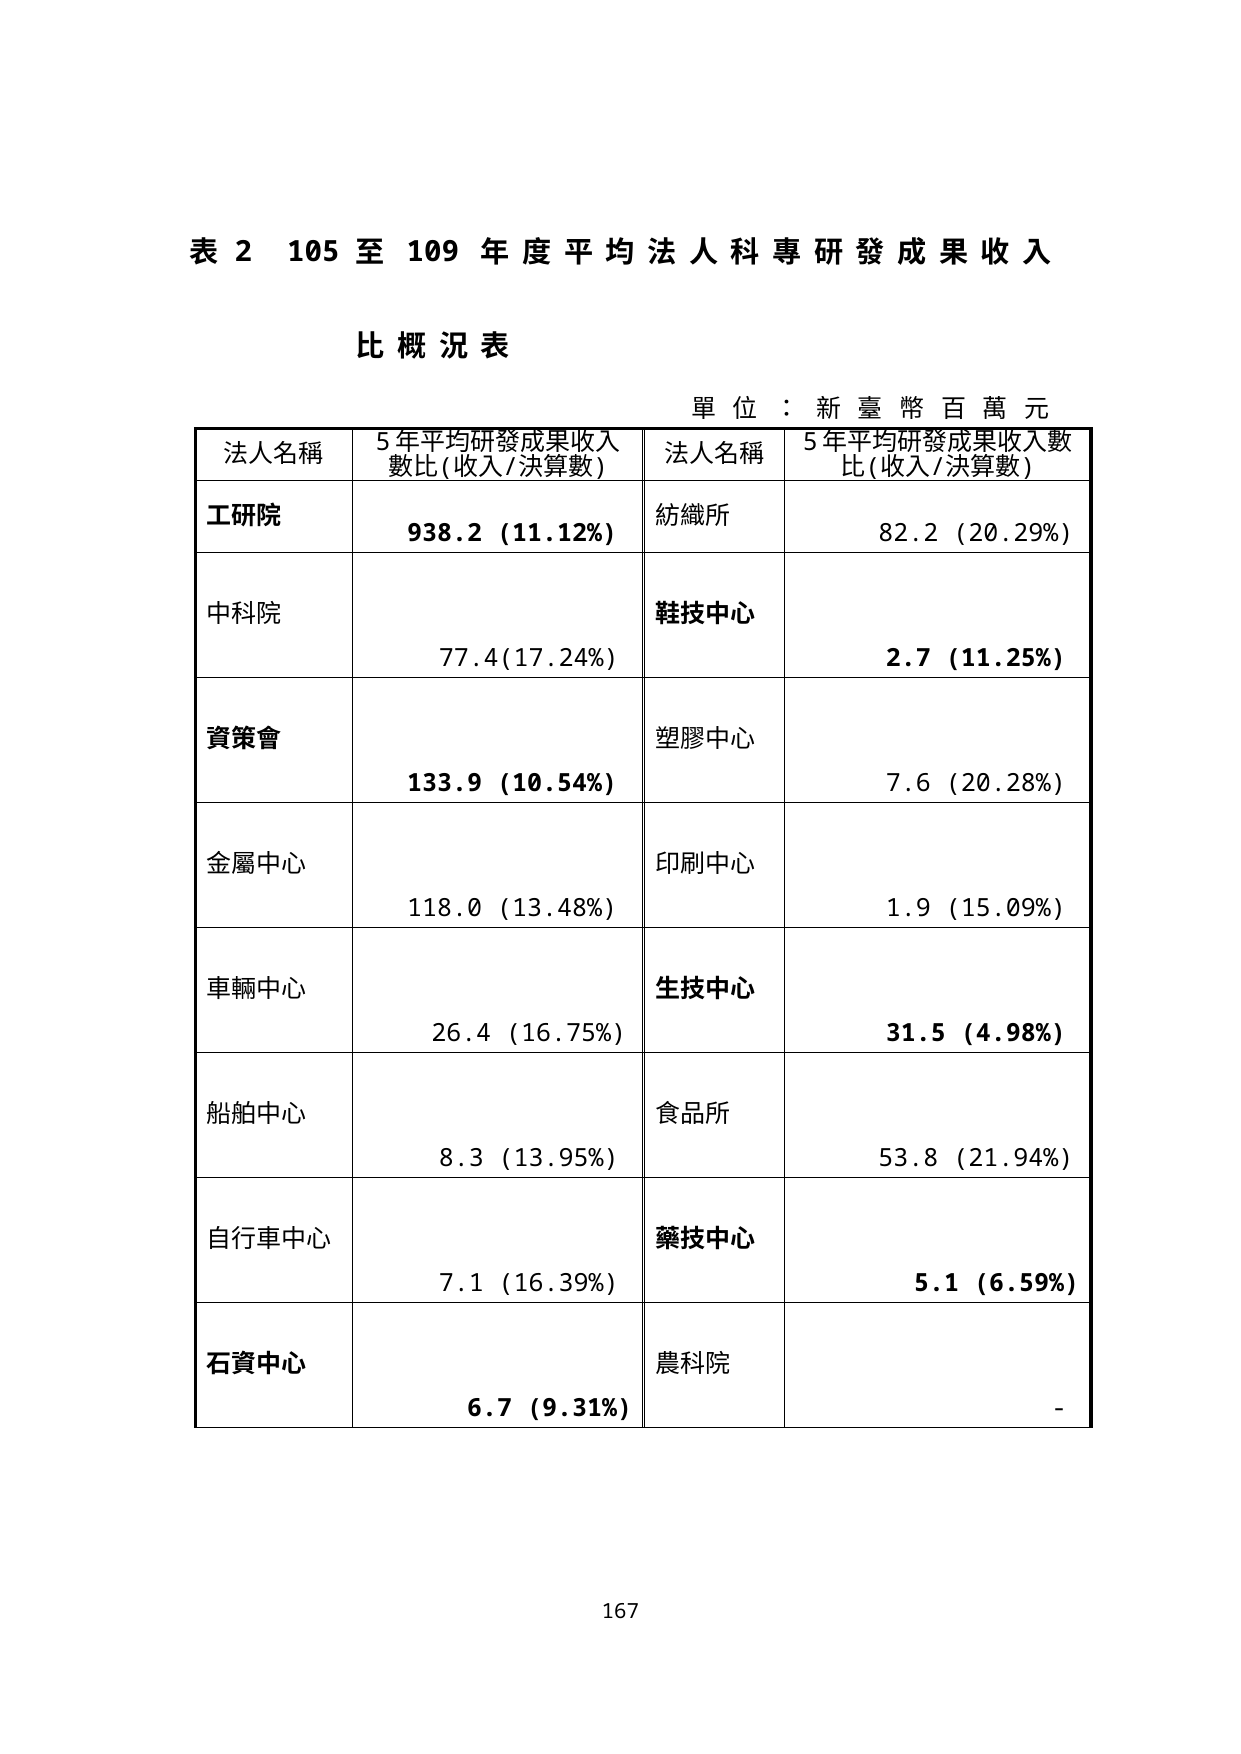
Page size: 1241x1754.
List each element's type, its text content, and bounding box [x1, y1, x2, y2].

table_header 法人名稱 [197, 430, 352, 480]
table_cell 82.2 (20.29%) [785, 481, 1089, 552]
table_header 5年平均研發成果收入數比(收入/決算數) [785, 430, 1089, 480]
table_cell 石資中心 [197, 1303, 352, 1427]
table_cell - [785, 1303, 1089, 1427]
table_cell 938.2 (11.12%) [353, 481, 642, 552]
table_cell 7.1 (16.39%) [353, 1178, 642, 1302]
table_cell 中科院 [197, 553, 352, 677]
table_cell 26.4 (16.75%) [353, 928, 642, 1052]
table_cell 鞋技中心 [645, 553, 784, 677]
table_cell 資策會 [197, 678, 352, 802]
table_cell 車輛中心 [197, 928, 352, 1052]
table_header 法人名稱 [645, 430, 784, 480]
table_cell 藥技中心 [645, 1178, 784, 1302]
table_cell 8.3 (13.95%) [353, 1053, 642, 1177]
table_cell 7.6 (20.28%) [785, 678, 1089, 802]
table_cell 118.0 (13.48%) [353, 803, 642, 927]
table_cell 農科院 [645, 1303, 784, 1427]
table_cell 2.7 (11.25%) [785, 553, 1089, 677]
table_cell 船舶中心 [197, 1053, 352, 1177]
table_cell 印刷中心 [645, 803, 784, 927]
table_cell 6.7 (9.31%) [353, 1303, 642, 1427]
table_cell 31.5 (4.98%) [785, 928, 1089, 1052]
table_cell 5.1 (6.59%) [785, 1178, 1089, 1302]
table_cell 塑膠中心 [645, 678, 784, 802]
table_cell 自行車中心 [197, 1178, 352, 1302]
table_cell 食品所 [645, 1053, 784, 1177]
table_cell 53.8 (21.94%) [785, 1053, 1089, 1177]
table_cell 生技中心 [645, 928, 784, 1052]
table_header 5年平均研發成果收入數比(收入/決算數) [353, 430, 642, 480]
text 表2 105至109年度平均法人科專研發成果收入比概況表 [183, 177, 1058, 365]
table_cell 紡織所 [645, 481, 784, 552]
table_cell 1.9 (15.09%) [785, 803, 1089, 927]
table_cell 金屬中心 [197, 803, 352, 927]
table_cell 77.4(17.24%) [353, 553, 642, 677]
table_cell 工研院 [197, 481, 352, 552]
table_cell 133.9 (10.54%) [353, 678, 642, 802]
text 單位：新臺幣百萬元 [183, 365, 1058, 427]
